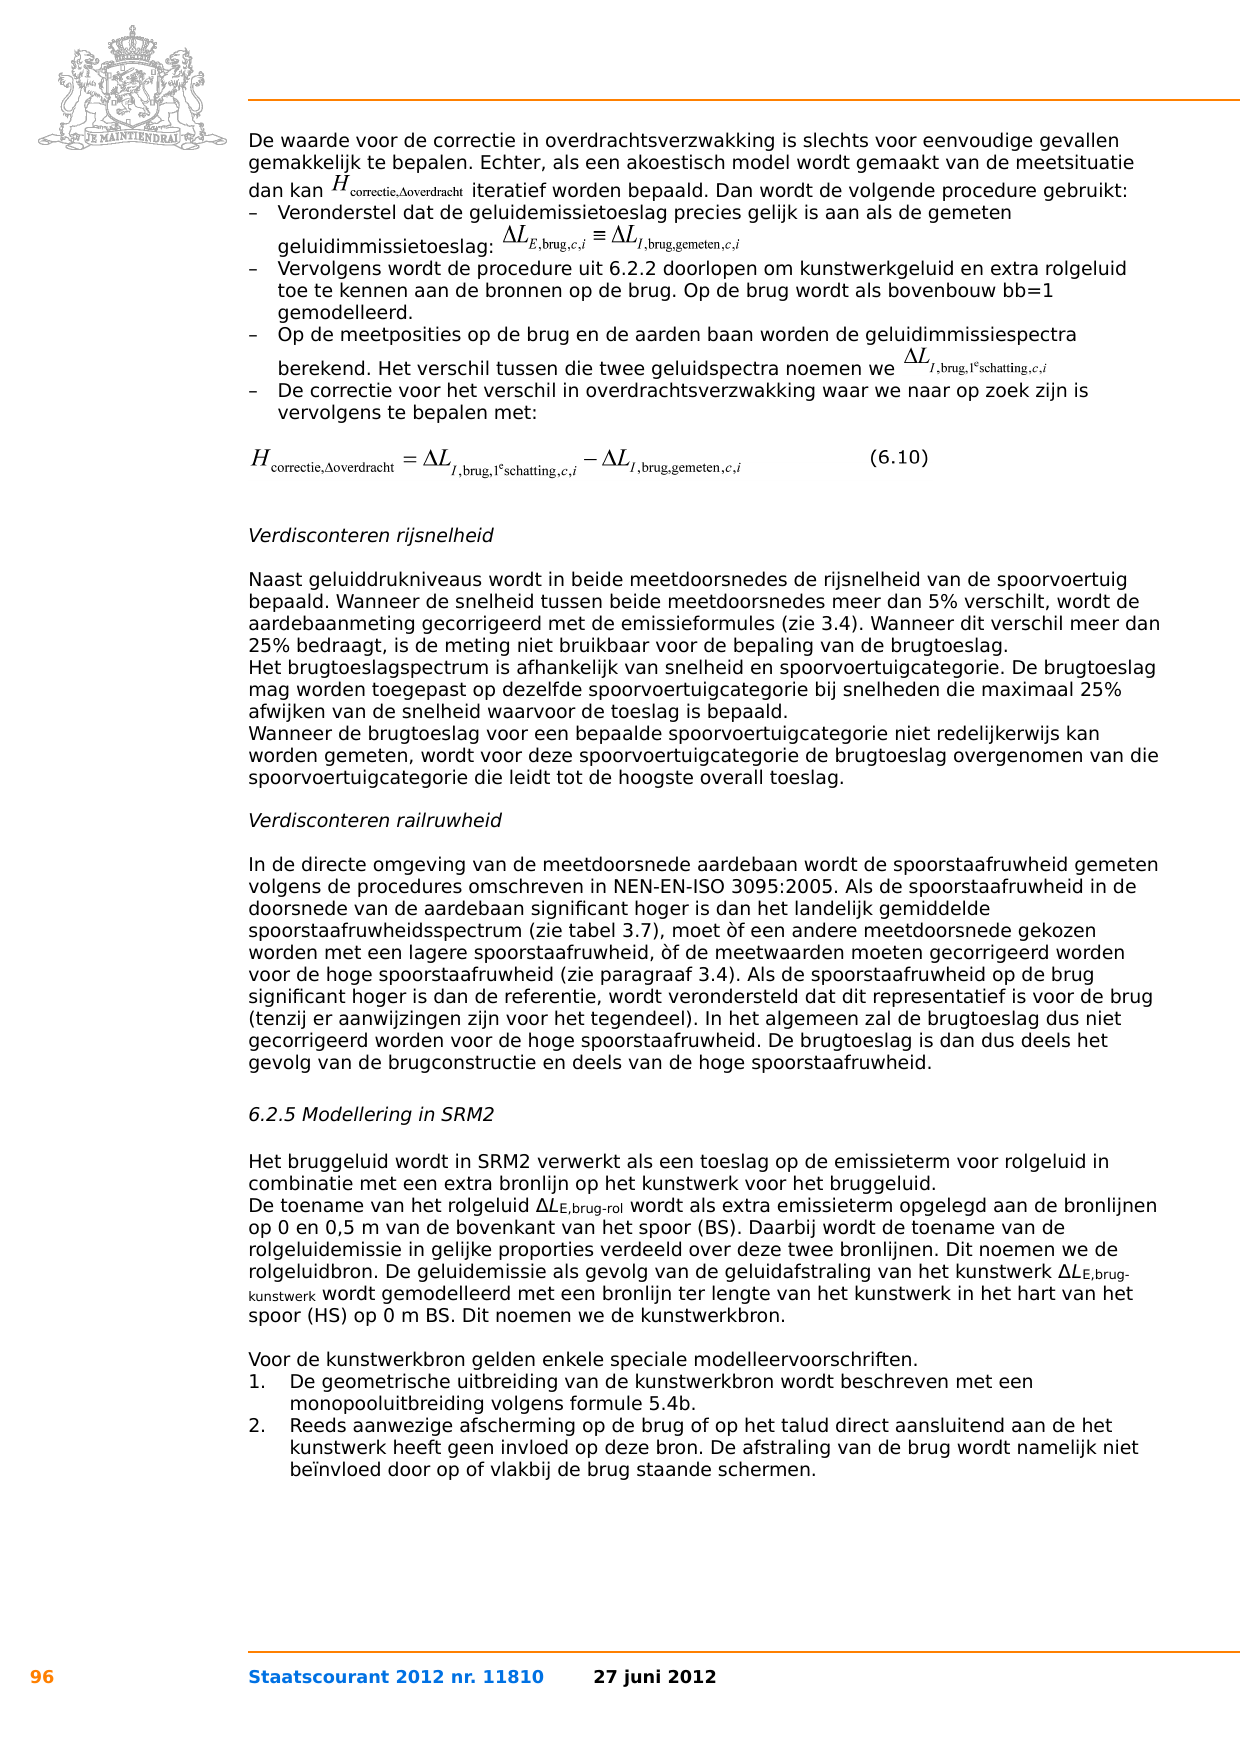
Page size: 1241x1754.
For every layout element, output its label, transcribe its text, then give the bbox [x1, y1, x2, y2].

text 1. De geometrische uitbreiding van de kunstwerkbron wordt beschreven met een monopooluitbreiding volgens formule 5.4b. [248, 1371, 1163, 1415]
text In de directe omgeving van de meetdoorsnede aardebaan wordt de spoorstaafruwheid gemeten volgens de procedures omschreven in NEN-EN-ISO 3095:2005. Als de spoorstaafruwheid in de doorsnede van de aardebaan significant hoger is dan het landelijk gemiddelde spoorstaafruwheidsspectrum (zie tabel 3.7), moet òf een andere meetdoorsnede gekozen worden met een lagere spoorstaafruwheid, òf de meetwaarden moeten gecorrigeerd worden voor de hoge spoorstaafruwheid (zie paragraaf 3.4). Als de spoorstaafruwheid op de brug significant hoger is dan de referentie, wordt verondersteld dat dit representatief is voor de brug (tenzij er aanwijzingen zijn voor het tegendeel). In het algemeen zal de brugtoeslag dus niet gecorrigeerd worden voor de hoge spoorstaafruwheid. De brugtoeslag is dan dus deels het gevolg van de brugconstructie en deels van de hoge spoorstaafruwheid. [248, 854, 1163, 1074]
text – Veronderstel dat de geluidemissietoeslag precies gelijk is aan als de gemeten geluidimmissietoeslag: [248, 202, 1163, 258]
subtitle Verdisconteren rijsnelheid [248, 525, 1163, 547]
text De toename van het rolgeluid ΔLE,brug-rol wordt als extra emissieterm opgelegd aan de bronlijnen op 0 en 0,5 m van de bovenkant van het spoor (BS). Daarbij wordt de toename van de rolgeluidemissie in gelijke proporties verdeeld over deze twee bronlijnen. Dit noemen we de rolgeluidbron. De geluidemissie als gevolg van de geluidafstraling van het kunstwerk ΔLE,brug-kunstwerk wordt gemodelleerd met een bronlijn ter lengte van het kunstwerk in het hart van het spoor (HS) op 0 m BS. Dit noemen we de kunstwerkbron. [248, 1195, 1163, 1327]
text Naast geluiddrukniveaus wordt in beide meetdoorsnedes de rijsnelheid van de spoorvoertuig bepaald. Wanneer de snelheid tussen beide meetdoorsnedes meer dan 5% verschilt, wordt de aardebaanmeting gecorrigeerd met de emissieformules (zie 3.4). Wanneer dit verschil meer dan 25% bedraagt, is de meting niet bruikbaar voor de bepaling van de brugtoeslag. [248, 569, 1163, 657]
picture [329, 173, 466, 198]
picture [901, 345, 1050, 376]
text Het bruggeluid wordt in SRM2 verwerkt als een toeslag op de emissieterm voor rolgeluid in combinatie met een extra bronlijn op het kunstwerk voor het bruggeluid. [248, 1151, 1163, 1195]
text – Vervolgens wordt de procedure uit 6.2.2 doorlopen om kunstwerkgeluid en extra rolgeluid toe te kennen aan de bronnen op de brug. Op de brug wordt als bovenbouw bb=1 gemodelleerd. [248, 258, 1163, 324]
picture [248, 445, 933, 481]
subtitle 6.2.5 Modellering in SRM2 [248, 1104, 1163, 1126]
text – Op de meetposities op de brug en de aarden baan worden de geluidimmissiespectra berekend. Het verschil tussen die twee geluidspectra noemen we [248, 324, 1163, 380]
text 2. Reeds aanwezige afscherming op de brug of op het talud direct aansluitend aan de het kunstwerk heeft geen invloed op deze bron. De afstraling van de brug wordt namelijk niet beïnvloed door op of vlakbij de brug staande schermen. [248, 1415, 1163, 1481]
picture [38, 25, 227, 150]
picture [500, 223, 743, 254]
text Wanneer de brugtoeslag voor een bepaalde spoorvoertuigcategorie niet redelijkerwijs kan worden gemeten, wordt voor deze spoorvoertuigcategorie de brugtoeslag overgenomen van die spoorvoertuigcategorie die leidt tot de hoogste overall toeslag. [248, 723, 1163, 788]
subtitle Verdisconteren railruwheid [248, 810, 1163, 832]
text – De correctie voor het verschil in overdrachtsverzwakking waar we naar op zoek zijn is vervolgens te bepalen met: [248, 380, 1163, 424]
text De waarde voor de correctie in overdrachtsverzwakking is slechts voor eenvoudige gevallen gemakkelijk te bepalen. Echter, als een akoestisch model wordt gemaakt van de meetsituatie dan kan iteratief worden bepaald. Dan wordt de volgende procedure gebruikt: [248, 130, 1163, 202]
text Voor de kunstwerkbron gelden enkele speciale modelleervoorschriften. [248, 1349, 1163, 1371]
text Het brugtoeslagspectrum is afhankelijk van snelheid en spoorvoertuigcategorie. De brugtoeslag mag worden toegepast op dezelfde spoorvoertuigcategorie bij snelheden die maximaal 25% afwijken van de snelheid waarvoor de toeslag is bepaald. [248, 657, 1163, 723]
